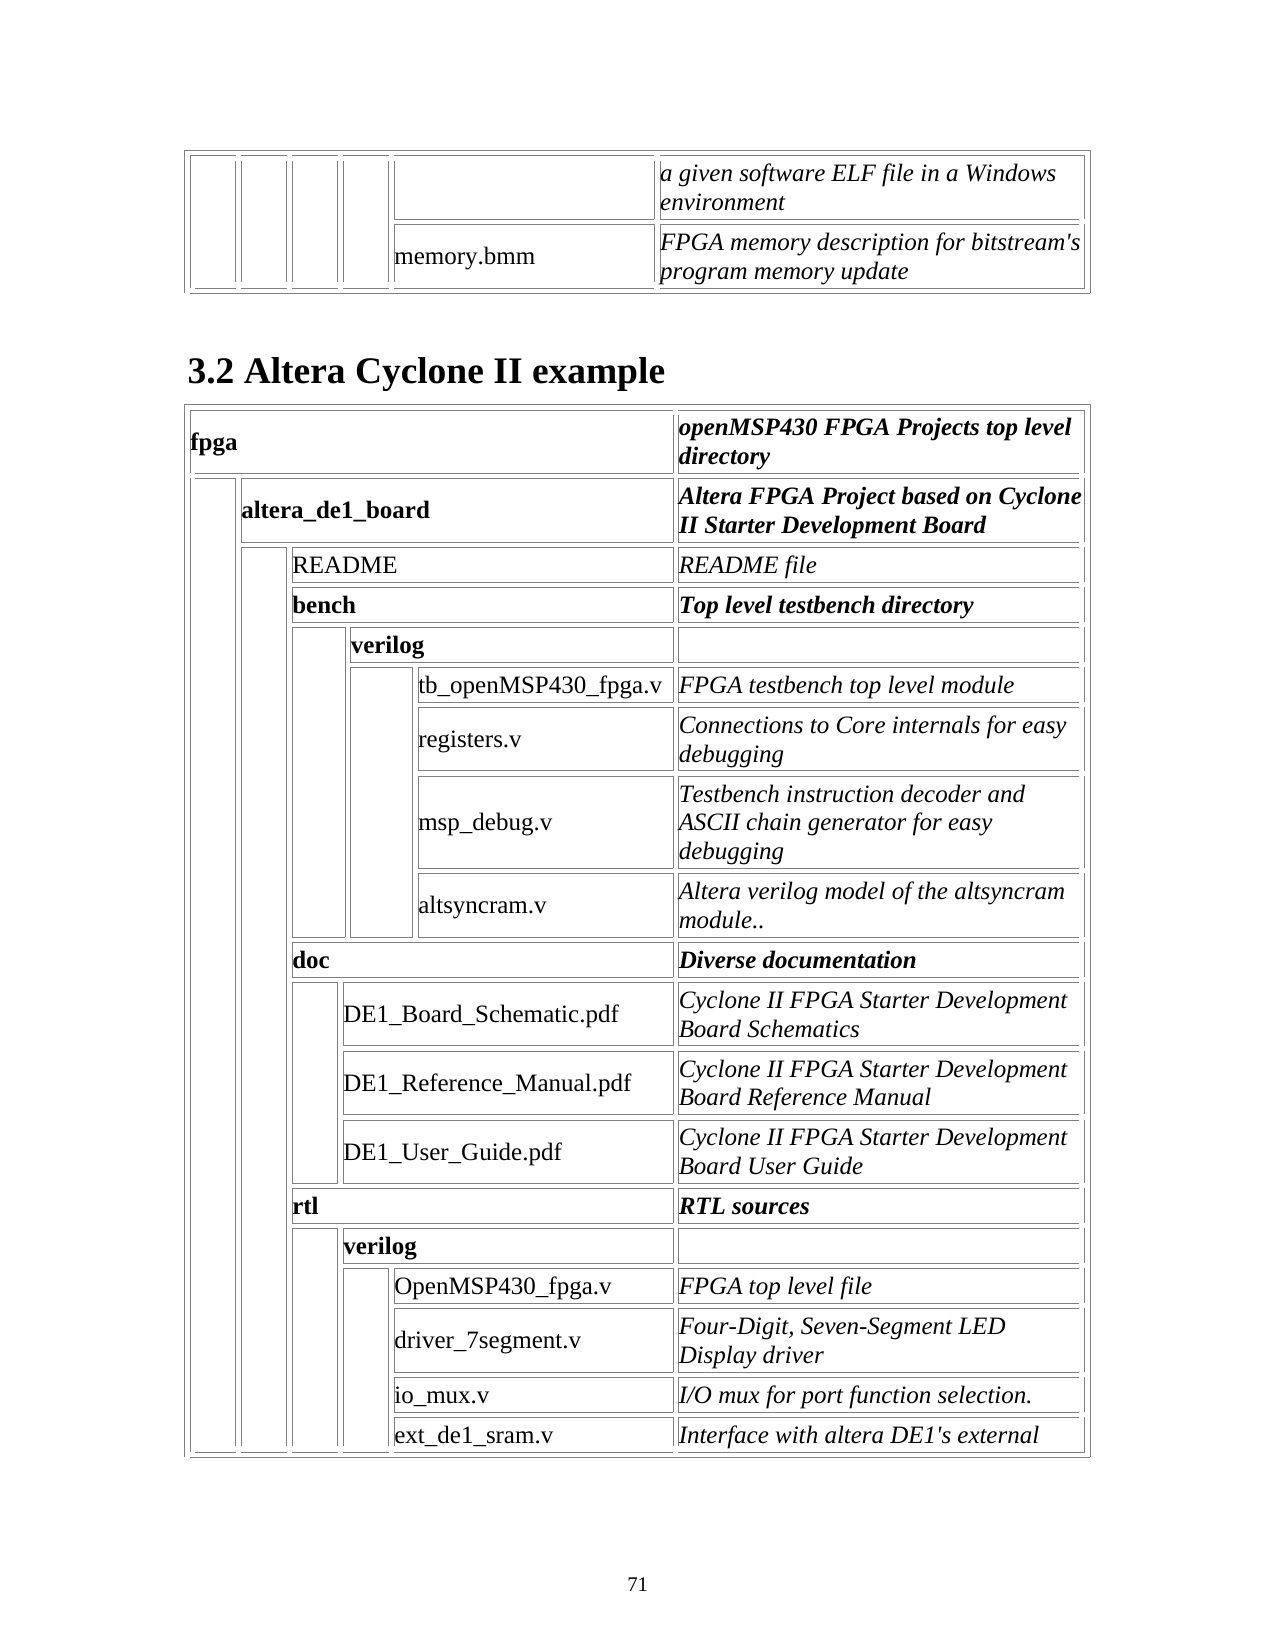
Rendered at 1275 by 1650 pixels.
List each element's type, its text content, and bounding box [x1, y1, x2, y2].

table_cell Connections to Core internals for easy debugging [676, 702, 1087, 770]
table_header fpga [187, 405, 676, 473]
table_cell [676, 622, 1087, 662]
table_cell tb_openMSP430_fpga.v [415, 662, 676, 702]
table_cell io_mux.v [391, 1372, 676, 1412]
table_cell altera_de1_board [238, 473, 676, 542]
table_cell bench [289, 582, 676, 622]
table_cell Altera FPGA Project based on Cyclone II Starter Development Board [676, 473, 1087, 542]
table_cell FPGA testbench top level module [676, 662, 1087, 702]
table_cell ext_de1_sram.v [391, 1412, 676, 1452]
table_cell Cyclone II FPGA Starter Development Board Schematics [676, 977, 1087, 1045]
table_cell DE1_Board_Schematic.pdf [340, 977, 676, 1045]
table_cell abcd [289, 622, 348, 937]
table_header openMSP430 FPGA Projects top level directory [676, 405, 1087, 473]
table_cell Altera verilog model of the altsyncram module.. [676, 868, 1087, 937]
table_cell Top level testbench directory [676, 582, 1087, 622]
table_cell Diverse documentation [676, 937, 1087, 977]
table_cell Cyclone II FPGA Starter Development Board Reference Manual [676, 1045, 1087, 1114]
table_cell RTL sources [676, 1183, 1087, 1223]
table_cell [238, 151, 289, 287]
table_cell OpenMSP430_fpga.v [391, 1263, 676, 1303]
table_cell [676, 1223, 1087, 1263]
table_cell verilog [348, 622, 676, 662]
table_cell Four-Digit, Seven-Segment LED Display driver [676, 1303, 1087, 1372]
table_cell Cyclone II FPGA Starter Development Board User Guide [676, 1114, 1087, 1183]
table_cell DE1_Reference_Manual.pdf [340, 1045, 676, 1114]
table_cell abcd [187, 473, 238, 1452]
table_cell abcd [340, 1263, 391, 1452]
table_cell driver_7segment.v [391, 1303, 676, 1372]
table_cell abcd [289, 1223, 340, 1452]
table_cell msp_debug.v [415, 770, 676, 868]
table_cell abcd [238, 542, 289, 1452]
table_cell [340, 151, 391, 287]
table_cell registers.v [415, 702, 676, 770]
table_cell README [289, 542, 676, 582]
table_cell abcd [348, 662, 415, 937]
table_cell rtl [289, 1183, 676, 1223]
table_cell altsyncram.v [415, 868, 676, 937]
table_cell DE1_User_Guide.pdf [340, 1114, 676, 1183]
table_cell Testbench instruction decoder and ASCII chain generator for easy debugging [676, 770, 1087, 868]
table_cell doc [289, 937, 676, 977]
table_cell I/O mux for port function selection. [676, 1372, 1087, 1412]
table_cell FPGA top level file [676, 1263, 1087, 1303]
table_cell abcd [289, 977, 340, 1183]
text 3.2 Altera Cyclone II example [187, 348, 1088, 392]
table_cell FPGA memory description for bitstream's program memory update [657, 219, 1087, 287]
table_cell README file [676, 542, 1087, 582]
table_cell [187, 151, 238, 287]
table_cell a given software ELF file in a Windows environment [657, 151, 1087, 219]
table_cell [289, 151, 340, 287]
table_cell Interface with altera DE1's external [676, 1412, 1087, 1452]
table_cell verilog [340, 1223, 676, 1263]
table_cell [391, 151, 657, 219]
table_cell memory.bmm [391, 219, 657, 287]
